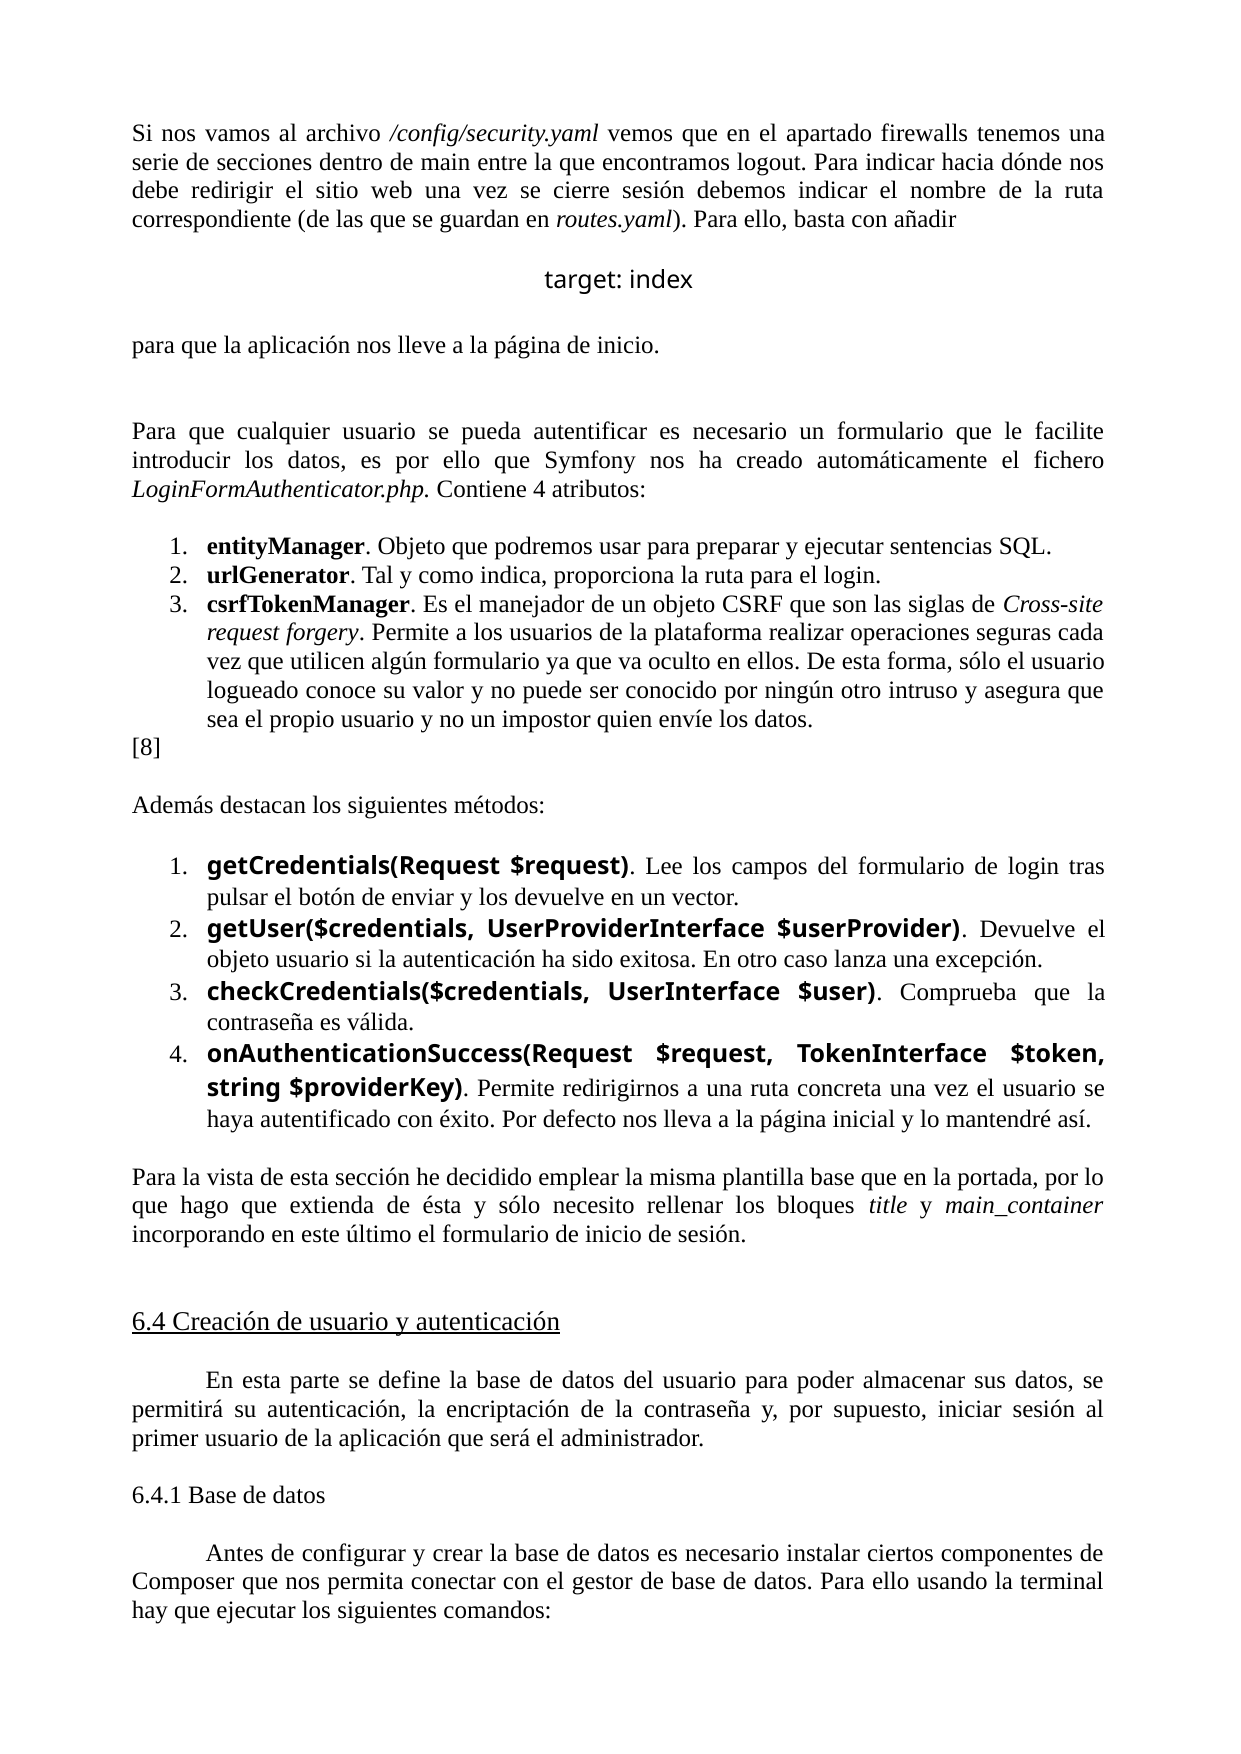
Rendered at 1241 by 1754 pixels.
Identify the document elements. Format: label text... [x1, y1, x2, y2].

text para que la aplicación nos lleve a la página de inicio. [132, 330, 1106, 359]
list onAuthenticationSuccess(Request $request, TokenInterface $token, string $providerKey). Permite redirigirnos a una ruta concreta una vez el usuario se haya autentificado con éxito. Por defecto nos lleva a la página inicial y lo mantendré así. [169, 1036, 1106, 1133]
text Además destacan los siguientes métodos: [132, 790, 1106, 819]
text Antes de configurar y crear la base de datos es necesario instalar ciertos componentes de Composer que nos permita conectar con el gestor de base de datos. Para ello usando la terminal hay que ejecutar los siguientes comandos: [132, 1538, 1106, 1624]
text [8] [132, 732, 1106, 761]
text En esta parte se define la base de datos del usuario para poder almacenar sus datos, se permitirá su autenticación, la encriptación de la contraseña y, por supuesto, iniciar sesión al primer usuario de la aplicación que será el administrador. [132, 1365, 1106, 1451]
list entityManager. Objeto que podremos usar para preparar y ejecutar sentencias SQL. [169, 531, 1106, 560]
list checkCredentials($credentials, UserInterface $user). Comprueba que la contraseña es válida. [169, 973, 1106, 1036]
text Para la vista de esta sección he decidido emplear la misma plantilla base que en la portada, por lo que hago que extienda de ésta y sólo necesito rellenar los bloques title y main_container incorporando en este último el formulario de inicio de sesión. [132, 1162, 1106, 1248]
text 6.4.1 Base de datos [132, 1480, 1106, 1509]
text 6.4 Creación de usuario y autenticación [132, 1305, 1106, 1336]
text Si nos vamos al archivo /config/security.yaml vemos que en el apartado firewalls tenemos una serie de secciones dentro de main entre la que encontramos logout. Para indicar hacia dónde nos debe redirigir el sitio web una vez se cierre sesión debemos indicar el nombre de la ruta correspondiente (de las que se guardan en routes.yaml). Para ello, basta con añadir [132, 118, 1106, 233]
text target: index [132, 262, 1106, 296]
list getUser($credentials, UserProviderInterface $userProvider). Devuelve el objeto usuario si la autenticación ha sido exitosa. En otro caso lanza una excepción. [169, 910, 1106, 973]
list csrfTokenManager. Es el manejador de un objeto CSRF que son las siglas de Cross-site request forgery. Permite a los usuarios de la plataforma realizar operaciones seguras cada vez que utilicen algún formulario ya que va oculto en ellos. De esta forma, sólo el usuario logueado conoce su valor y no puede ser conocido por ningún otro intruso y asegura que sea el propio usuario y no un impostor quien envíe los datos. [169, 589, 1106, 732]
list getCredentials(Request $request). Lee los campos del formulario de login tras pulsar el botón de enviar y los devuelve en un vector. [169, 847, 1106, 910]
list urlGenerator. Tal y como indica, proporciona la ruta para el login. [169, 560, 1106, 589]
text Para que cualquier usuario se pueda autentificar es necesario un formulario que le facilite introducir los datos, es por ello que Symfony nos ha creado automáticamente el fichero LoginFormAuthenticator.php. Contiene 4 atributos: [132, 416, 1106, 502]
